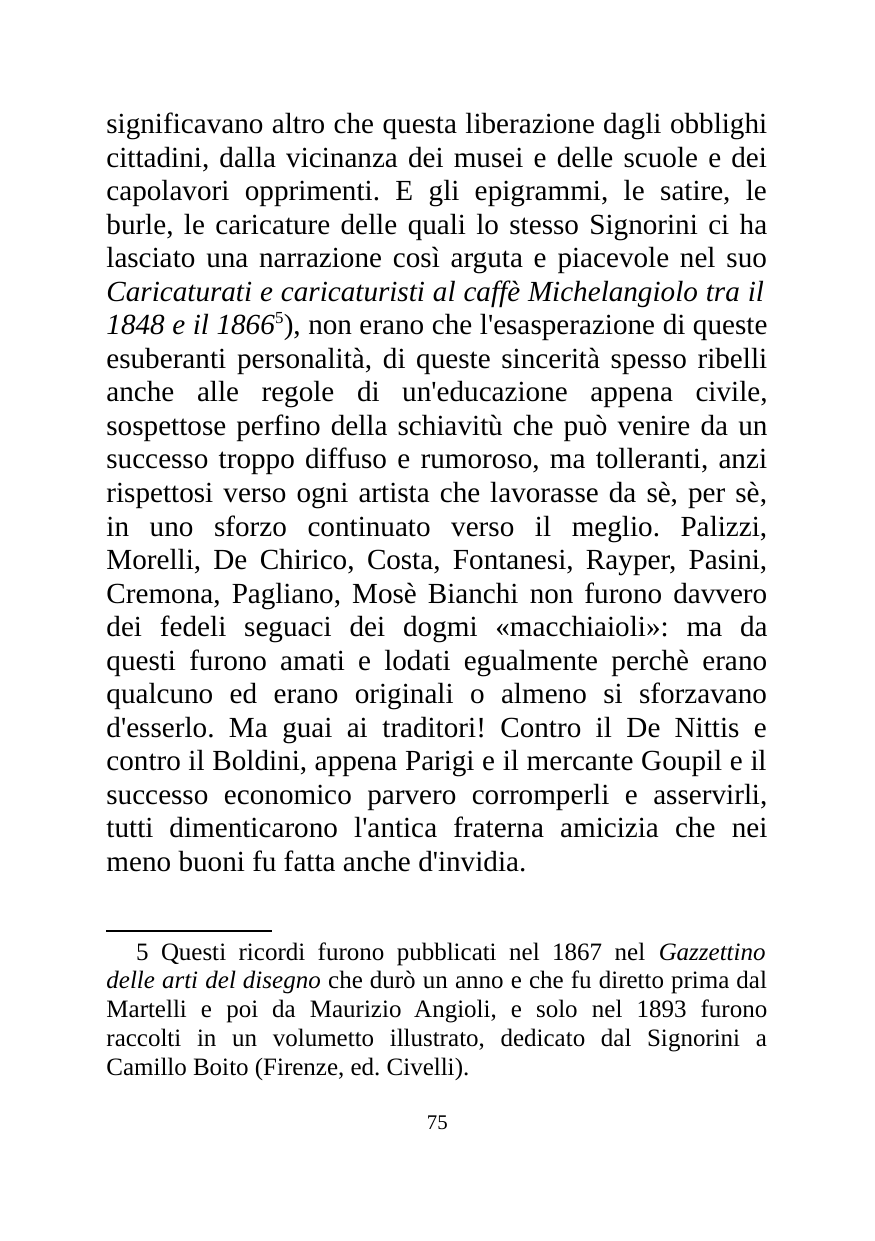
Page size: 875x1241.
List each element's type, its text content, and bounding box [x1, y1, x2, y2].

text Questi ricordi furono pubblicati nel 1867 nel Gazzettino delle arti del disegno che durò un anno e che fu diretto prima dal Martelli e poi da Maurizio Angioli, e solo nel 1893 furono raccolti in un volumetto illustrato, dedicato dal Signorini a Camillo Boito (Firenze, ed. Civelli). [106, 937, 768, 1080]
text significavano altro che questa liberazione dagli obblighi cittadini, dalla vicinanza dei musei e delle scuole e dei capolavori opprimenti. E gli epigrammi, le satire, le burle, le caricature delle quali lo stesso Signorini ci ha lasciato una narrazione così arguta e piacevole nel suo Caricaturati e caricaturisti al caffè Michelangiolo tra il 1848 e il 1866), non erano che l'esasperazione di queste esuberanti personalità, di queste sincerità spesso ribelli anche alle regole di un'educazione appena civile, sospettose perfino della schiavitù che può venire da un successo troppo diffuso e rumoroso, ma tolleranti, anzi rispettosi verso ogni artista che lavorasse da sè, per sè, in uno sforzo continuato verso il meglio. Palizzi, Morelli, De Chirico, Costa, Fontanesi, Rayper, Pasini, Cremona, Pagliano, Mosè Bianchi non furono davvero dei fedeli seguaci dei dogmi «macchiaioli»: ma da questi furono amati e lodati egualmente perchè erano qualcuno ed erano originali o almeno si sforzavano d'esserlo. Ma guai ai traditori! Contro il De Nittis e contro il Boldini, appena Parigi e il mercante Goupil e il successo economico parvero corromperli e asservirli, tutti dimenticarono l'antica fraterna amicizia che nei meno buoni fu fatta anche d'invidia. [106, 106, 768, 878]
